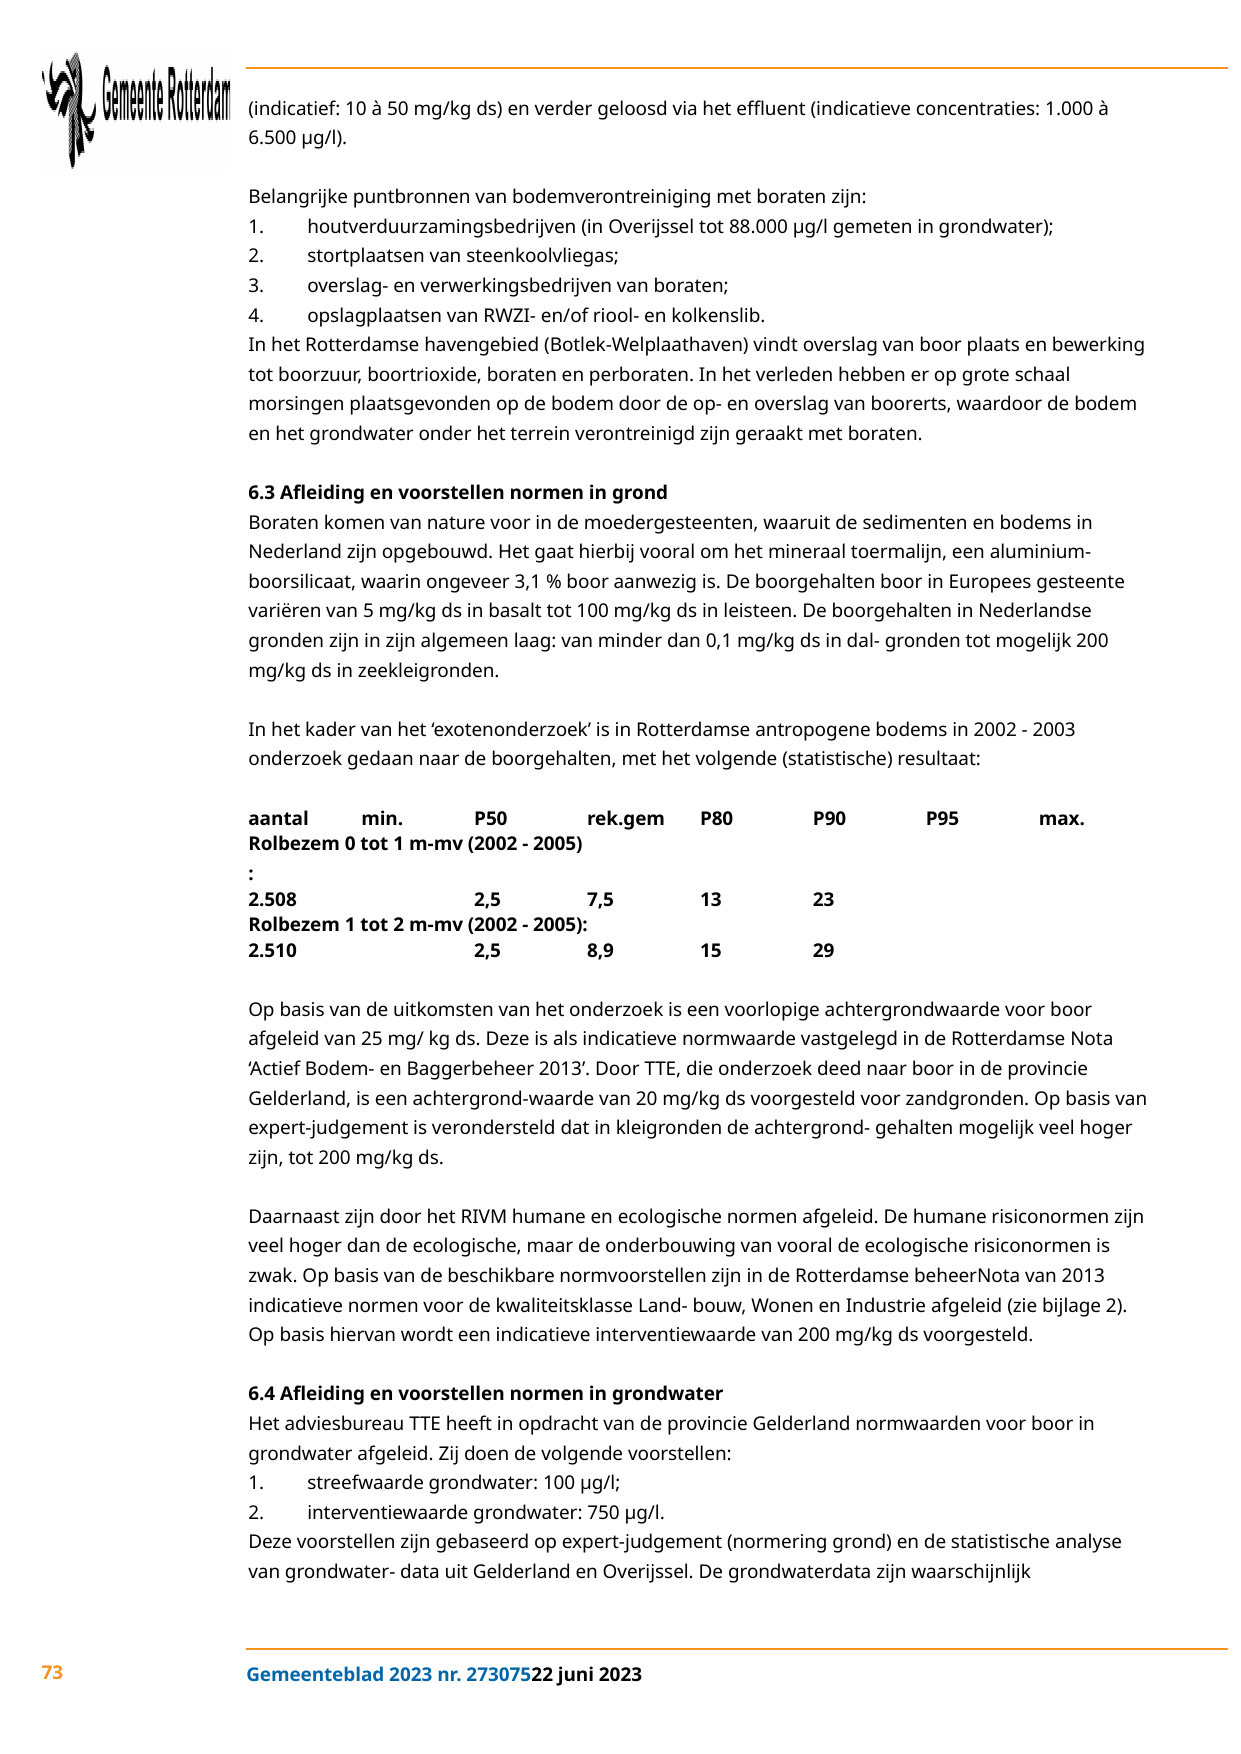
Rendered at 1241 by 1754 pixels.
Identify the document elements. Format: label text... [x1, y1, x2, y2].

list houtverduurzamingsbedrijven (in Overijssel tot 88.000 µg/l gemeten in grondwater); [248, 213, 1152, 239]
table_cell 2,5 [474, 886, 587, 912]
text Deze voorstellen zijn gebaseerd op expert-judgement (normering grond) en de statistische analyse van grondwater- data uit Gelderland en Overijssel. De grondwaterdata zijn waarschijnlijk [248, 1528, 1152, 1584]
table_header min. [361, 805, 474, 831]
text In het kader van het ‘exotenonderzoek’ is in Rotterdamse antropogene bodems in 2002 - 2003 onderzoek gedaan naar de boorgehalten, met het volgende (statistische) resultaat: [248, 716, 1152, 771]
table_cell 2,5 [474, 938, 587, 963]
list interventiewaarde grondwater: 750 µg/l. [248, 1499, 1152, 1524]
table_header max. [1039, 805, 1152, 831]
text Boraten komen van nature voor in de moedergesteenten, waaruit de sedimenten en bodems in Nederland zijn opgebouwd. Het gaat hierbij vooral om het mineraal toermalijn, een aluminium-boorsilicaat, waarin ongeveer 3,1 % boor aanwezig is. De boorgehalten boor in Europees gesteente variëren van 5 mg/kg ds in basalt tot 100 mg/kg ds in leisteen. De boorgehalten in Nederlandse gronden zijn in zijn algemeen laag: van minder dan 0,1 mg/kg ds in dal- gronden tot mogelijk 200 mg/kg ds in zeekleigronden. [248, 509, 1152, 683]
text Daarnaast zijn door het RIVM humane en ecologische normen afgeleid. De humane risiconormen zijn veel hoger dan de ecologische, maar de onderbouwing van vooral de ecologische risiconormen is zwak. Op basis van de beschikbare normvoorstellen zijn in de Rotterdamse beheerNota van 2013 indicatieve normen voor de kwaliteitsklasse Land- bouw, Wonen en Industrie afgeleid (zie bijlage 2). Op basis hiervan wordt een indicatieve interventiewaarde van 200 mg/kg ds voorgesteld. [248, 1203, 1152, 1347]
table_cell [361, 938, 474, 963]
table_cell 29 [813, 938, 1152, 963]
text (indicatief: 10 à 50 mg/kg ds) en verder geloosd via het effluent (indicatieve concentraties: 1.000 à 6.500 µg/l). [248, 95, 1152, 150]
table_header rek.gem [587, 805, 700, 831]
table_cell [926, 831, 1038, 886]
text Belangrijke puntbronnen van bodemverontreiniging met boraten zijn: [248, 183, 1152, 209]
table_header P95 [926, 805, 1038, 831]
table_cell [587, 831, 700, 886]
list overslag- en verwerkingsbedrijven van boraten; [248, 272, 1152, 298]
list streefwaarde grondwater: 100 µg/l; [248, 1469, 1152, 1495]
table_cell 2.510 [248, 938, 361, 963]
table_header aantal [248, 805, 361, 831]
table_cell 7,5 [587, 886, 700, 912]
table_header P90 [813, 805, 926, 831]
table_cell Rolbezem 1 tot 2 m-mv (2002 - 2005): [248, 912, 1152, 937]
text 6.3 Afleiding en voorstellen normen in grond [248, 479, 1152, 505]
text Het adviesbureau TTE heeft in opdracht van de provincie Gelderland normwaarden voor boor in grondwater afgeleid. Zij doen de volgende voorstellen: [248, 1410, 1152, 1465]
table_cell [813, 831, 926, 886]
table_cell 2.508 [248, 886, 361, 912]
table_header P80 [700, 805, 813, 831]
text Op basis van de uitkomsten van het onderzoek is een voorlopige achtergrondwaarde voor boor afgeleid van 25 mg/ kg ds. Deze is als indicatieve normwaarde vastgelegd in de Rotterdamse Nota ‘Actief Bodem- en Baggerbeheer 2013’. Door TTE, die onderzoek deed naar boor in de provincie Gelderland, is een achtergrond-waarde van 20 mg/kg ds voorgesteld voor zandgronden. Op basis van expert-judgement is verondersteld dat in kleigronden de achtergrond- gehalten mogelijk veel hoger zijn, tot 200 mg/kg ds. [248, 996, 1152, 1169]
table_cell 15 [700, 938, 813, 963]
list stortplaatsen van steenkoolvliegas; [248, 243, 1152, 268]
table_cell 8,9 [587, 938, 700, 963]
table_cell 23 [813, 886, 1152, 912]
text In het Rotterdamse havengebied (Botlek-Welplaathaven) vindt overslag van boor plaats en bewerking tot boorzuur, boortrioxide, boraten en perboraten. In het verleden hebben er op grote schaal morsingen plaatsgevonden op de bodem door de op- en overslag van boorerts, waardoor de bodem en het grondwater onder het terrein verontreinigd zijn geraakt met boraten. [248, 331, 1152, 446]
list opslagplaatsen van RWZI- en/of riool- en kolkenslib. [248, 302, 1152, 328]
table_cell Rolbezem 0 tot 1 m-mv (2002 - 2005): [248, 831, 587, 886]
text 6.4 Afleiding en voorstellen normen in grondwater [248, 1381, 1152, 1406]
table_cell 13 [700, 886, 813, 912]
table_cell [1039, 831, 1152, 886]
table_cell [700, 831, 813, 886]
table_header P50 [474, 805, 587, 831]
picture [41, 47, 231, 172]
table_cell [361, 886, 474, 912]
